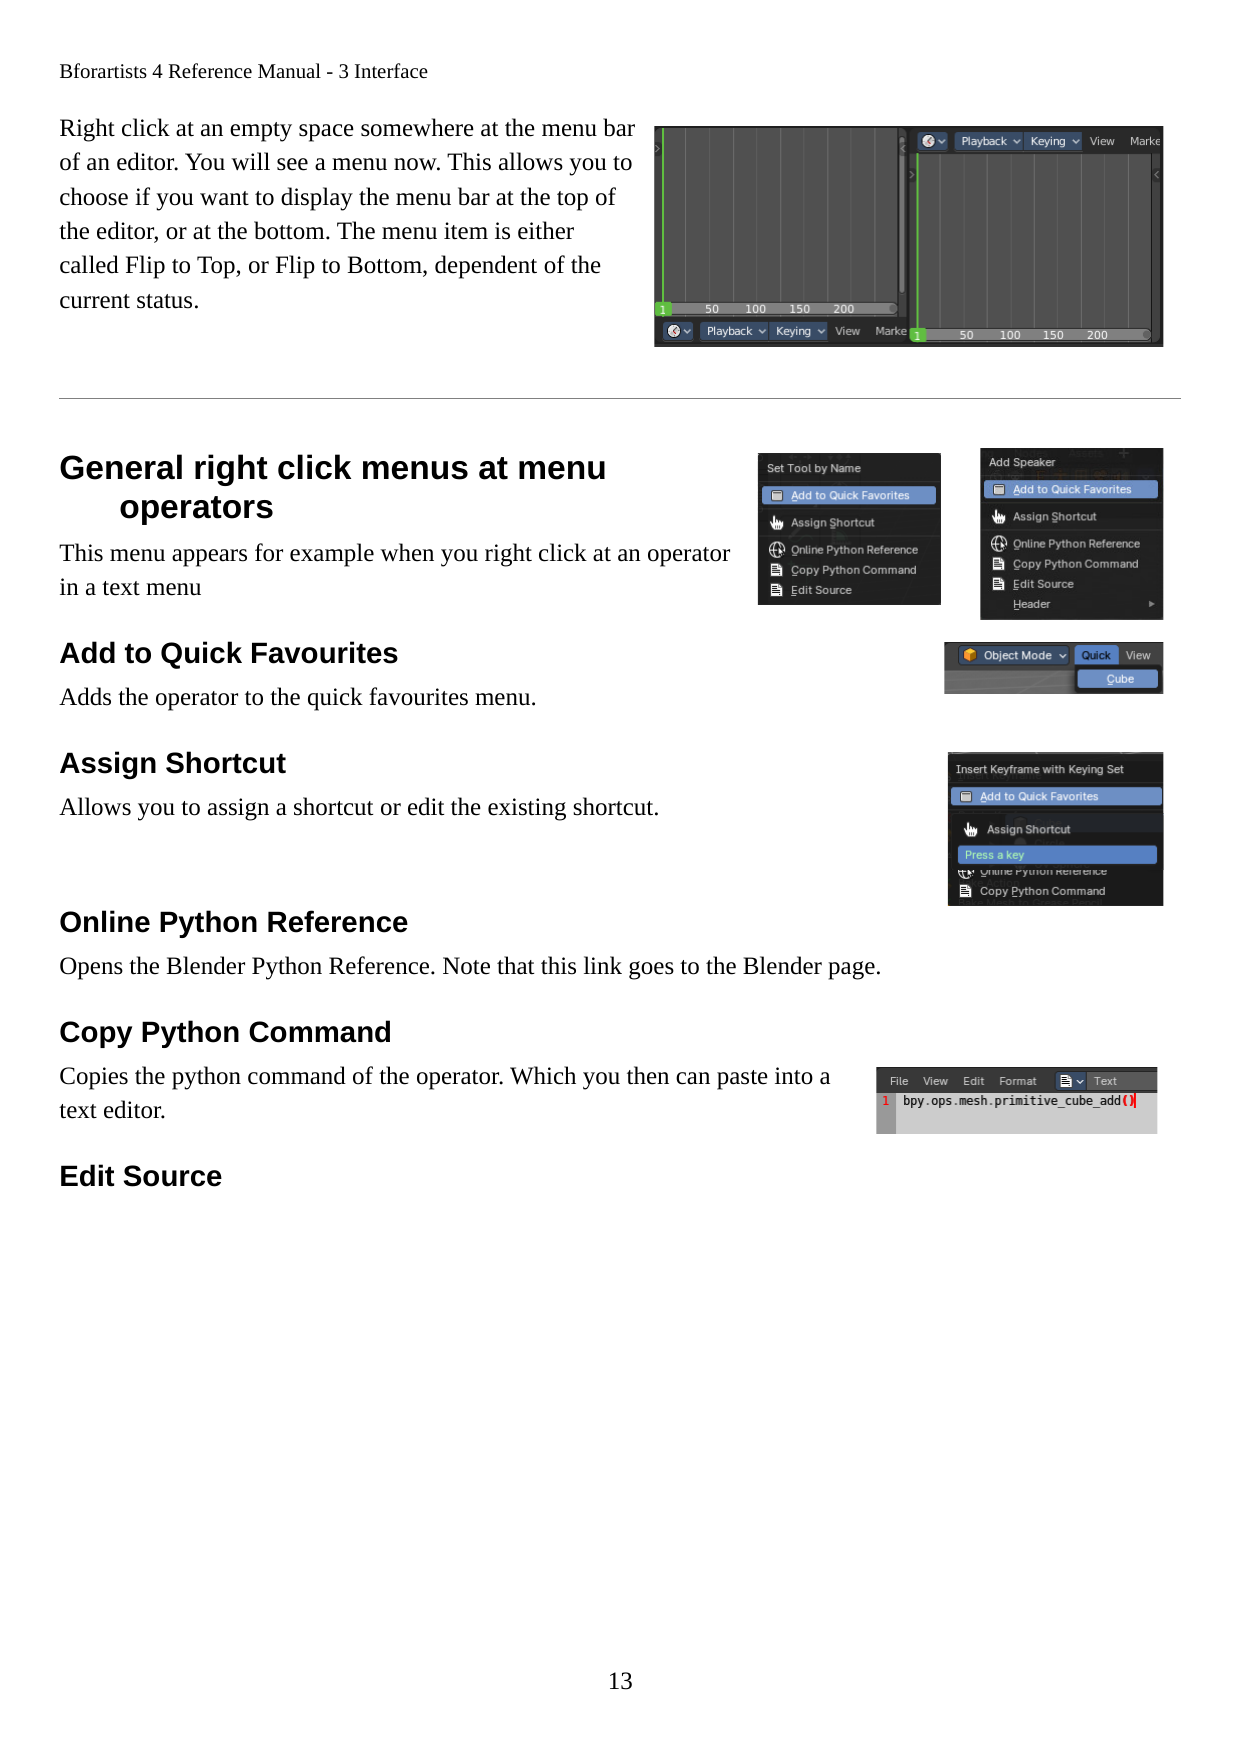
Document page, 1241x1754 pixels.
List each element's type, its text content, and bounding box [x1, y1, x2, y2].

subtitle Assign Shortcut [59, 746, 1181, 780]
subtitle Add to Quick Favourites [59, 636, 1181, 670]
picture [757, 453, 941, 605]
subtitle Copy Python Command [59, 1015, 1181, 1048]
picture [654, 126, 1164, 347]
text Adds the operator to the quick favourites menu. [59, 682, 1181, 711]
subtitle General right click menus at menu operators [59, 448, 980, 525]
text Opens the Blender Python Reference. Note that this link goes to the Blender page. [59, 951, 1181, 980]
text Allows you to assign a shortcut or edit the existing shortcut. [59, 792, 947, 821]
subtitle [1164, 448, 1181, 525]
text This menu appears for example when you right click at an operator in a text menu [59, 538, 757, 601]
text Right click at an empty space somewhere at the menu bar of an editor. You will see a menu now. This allows you to choose if you want to display the menu bar at the top of the editor, or at the bottom. The menu item is either called Flip to Top, or Flip to Bottom, dependent of the current status. [59, 113, 1181, 314]
subtitle Edit Source [59, 1159, 1181, 1193]
picture [876, 1067, 1158, 1134]
text Copies the python command of the operator. Which you then can paste into a text editor. [59, 1061, 1181, 1124]
text [941, 538, 980, 601]
picture [980, 448, 1164, 620]
picture [944, 642, 1164, 694]
picture [947, 752, 1164, 906]
subtitle Online Python Reference [59, 905, 1181, 939]
